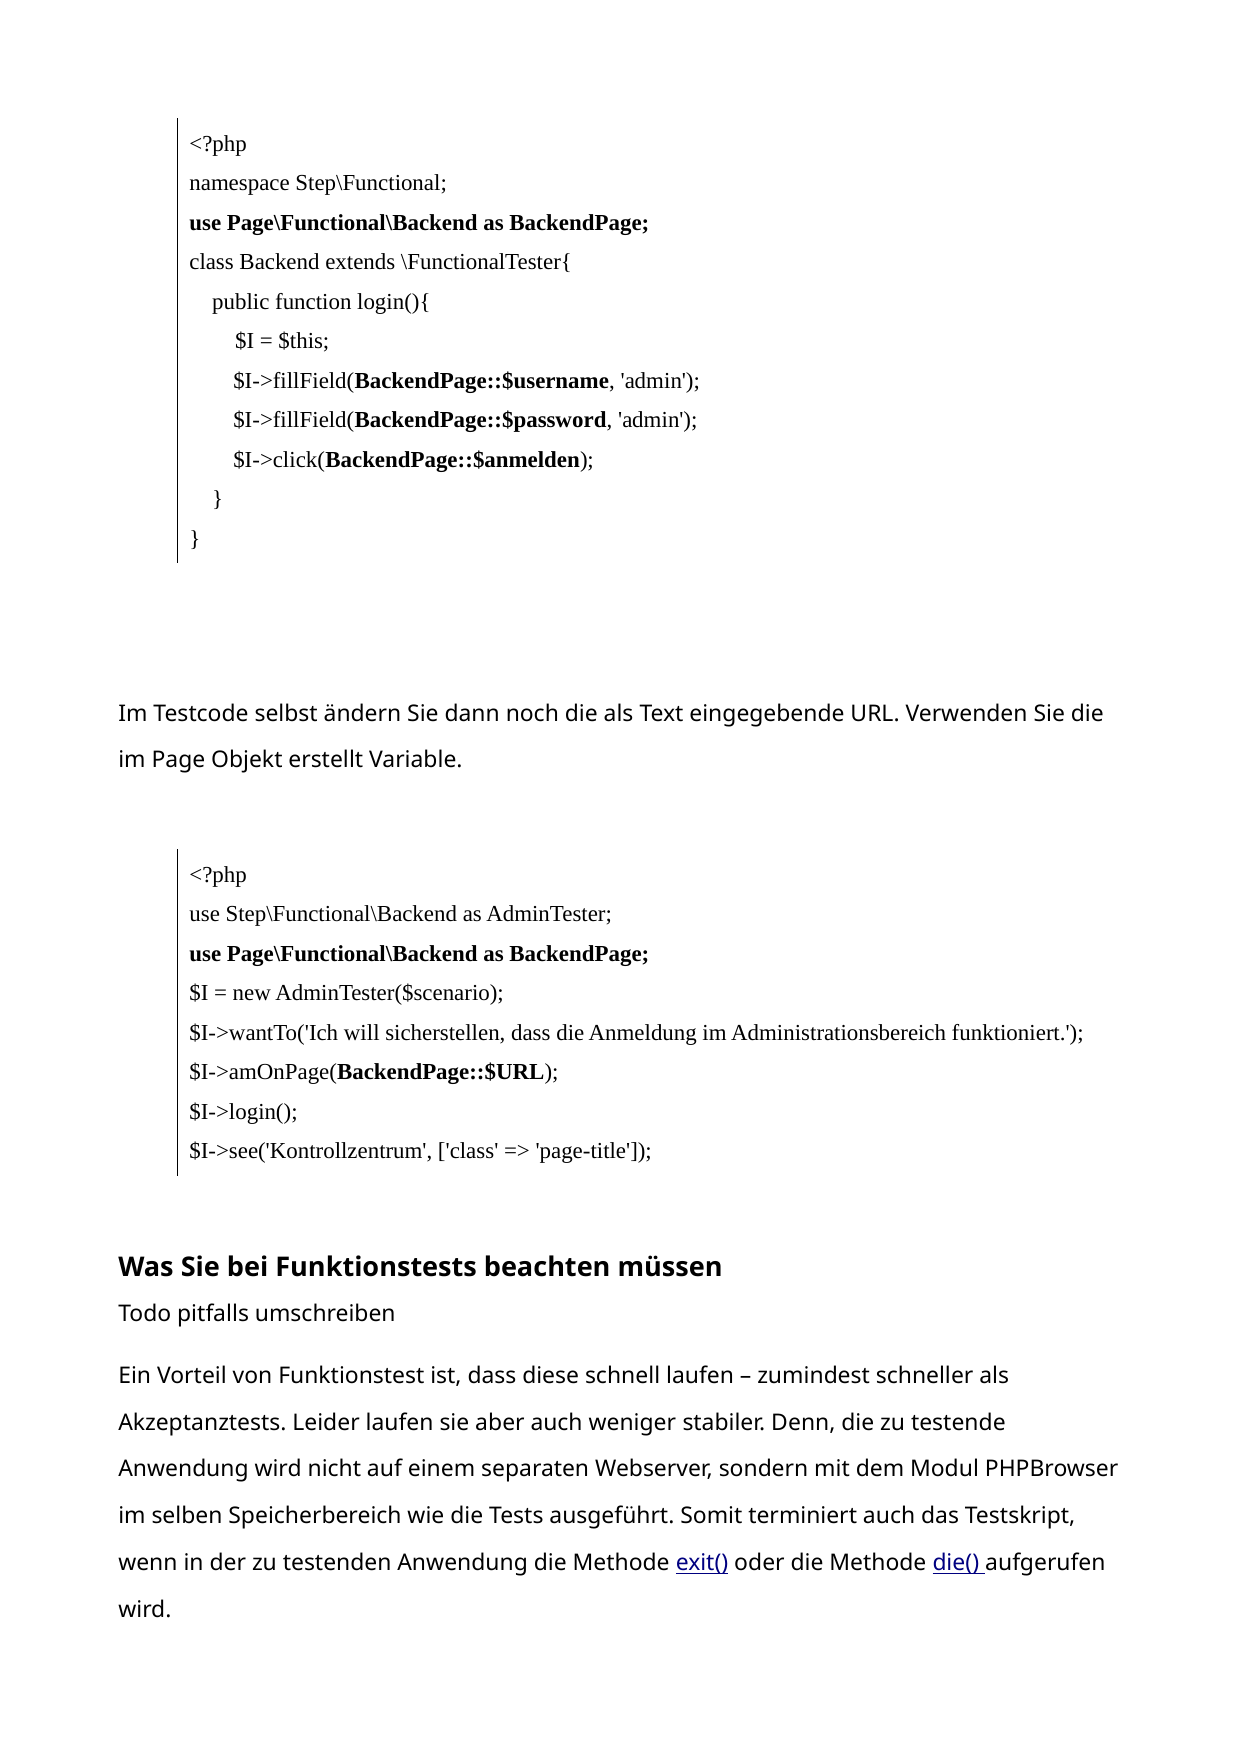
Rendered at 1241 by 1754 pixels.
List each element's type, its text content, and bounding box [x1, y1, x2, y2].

text <?php namespace Step\Functional; use Page\Functional\Backend as BackendPage; class Backend extends \FunctionalTester{ public function login(){ $I = $this; $I->fillField(BackendPage::$username, 'admin'); $I->fillField(BackendPage::$password, 'admin'); $I->click(BackendPage::$anmelden); } } [178, 118, 1122, 563]
text Todo pitfalls umschreiben [118, 1297, 1122, 1328]
text <?php use Step\Functional\Backend as AdminTester; use Page\Functional\Backend as BackendPage; $I = new AdminTester($scenario); $I->wantTo('Ich will sicherstellen, dass die Anmeldung im Administrationsbereich funktioniert.'); $I->amOnPage(BackendPage::$URL); $I->login(); $I->see('Kontrollzentrum', ['class' => 'page-title']); [178, 849, 1122, 1176]
subtitle Was Sie bei Funktionstests beachten müssen [118, 1248, 1122, 1284]
text Ein Vorteil von Funktionstest ist, dass diese schnell laufen – zumindest schneller als Akzeptanztests. Leider laufen sie aber auch weniger stabiler. Denn, die zu testende Anwendung wird nicht auf einem separaten Webserver, sondern mit dem Modul PHPBrowser im selben Speicherbereich wie die Tests ausgeführt. Somit terminiert auch das Testskript, wenn in der zu testenden Anwendung die Methode exit() oder die Methode die() aufgerufen wird. [118, 1358, 1122, 1624]
text Im Testcode selbst ändern Sie dann noch die als Text eingegebende URL. Verwenden Sie die im Page Objekt erstellt Variable. [118, 696, 1122, 774]
